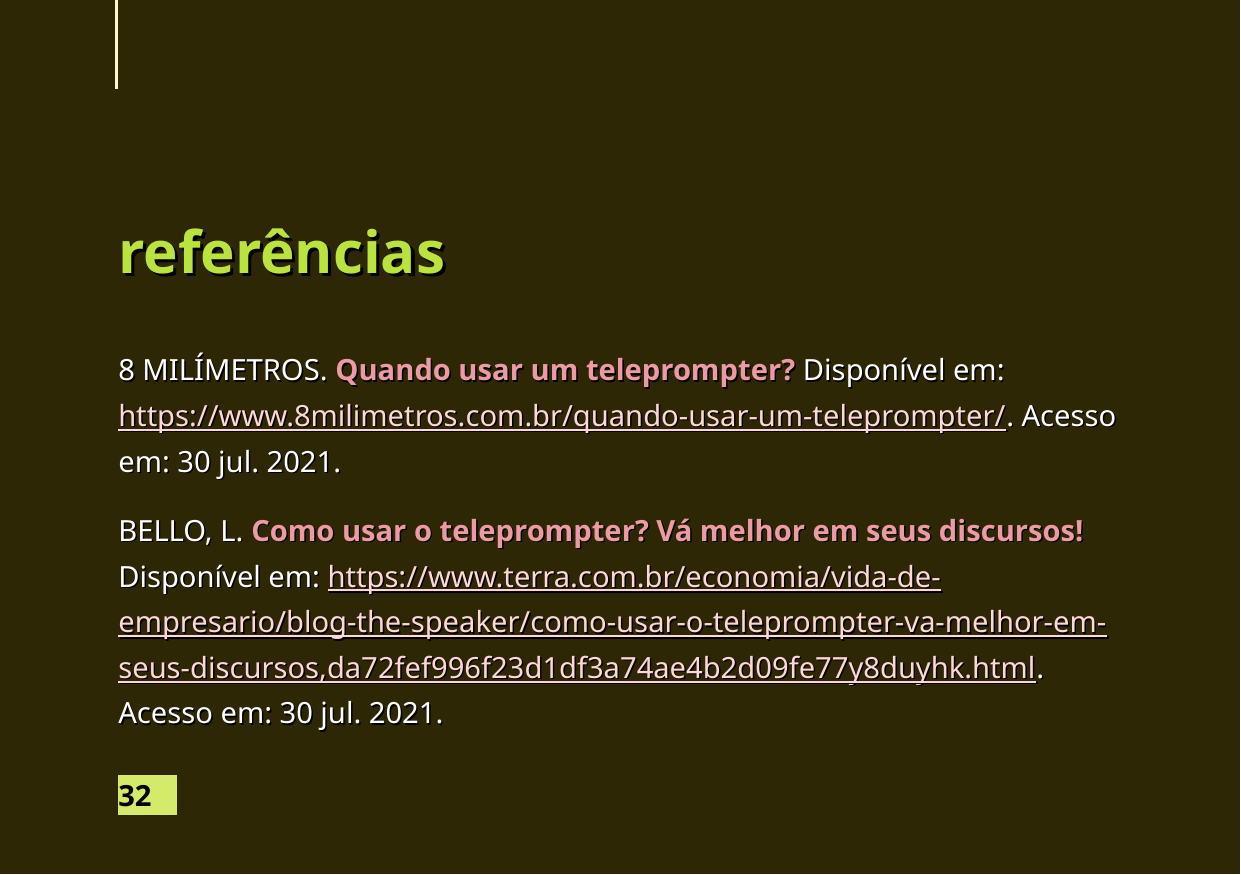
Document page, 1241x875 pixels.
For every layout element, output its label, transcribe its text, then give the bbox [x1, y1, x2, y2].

text 8 MILÍMETROS. Quando usar um teleprompter? Disponível em: https://www.8milimetros.com.br/quando-usar-um-teleprompter/. Acesso em: 30 jul. 2021. [118, 350, 1122, 481]
text BELLO, L. Como usar o teleprompter? Vá melhor em seus discursos! Disponível em: https://www.terra.com.br/economia/vida-de-empresario/blog-the-speaker/como-usar-o-teleprompter-va-melhor-em-seus-discursos,da72fef996f23d1df3a74ae4b2d09fe77y8duyhk.html. Acesso em: 30 jul. 2021. [118, 510, 1122, 732]
subtitle referências [118, 211, 1122, 291]
